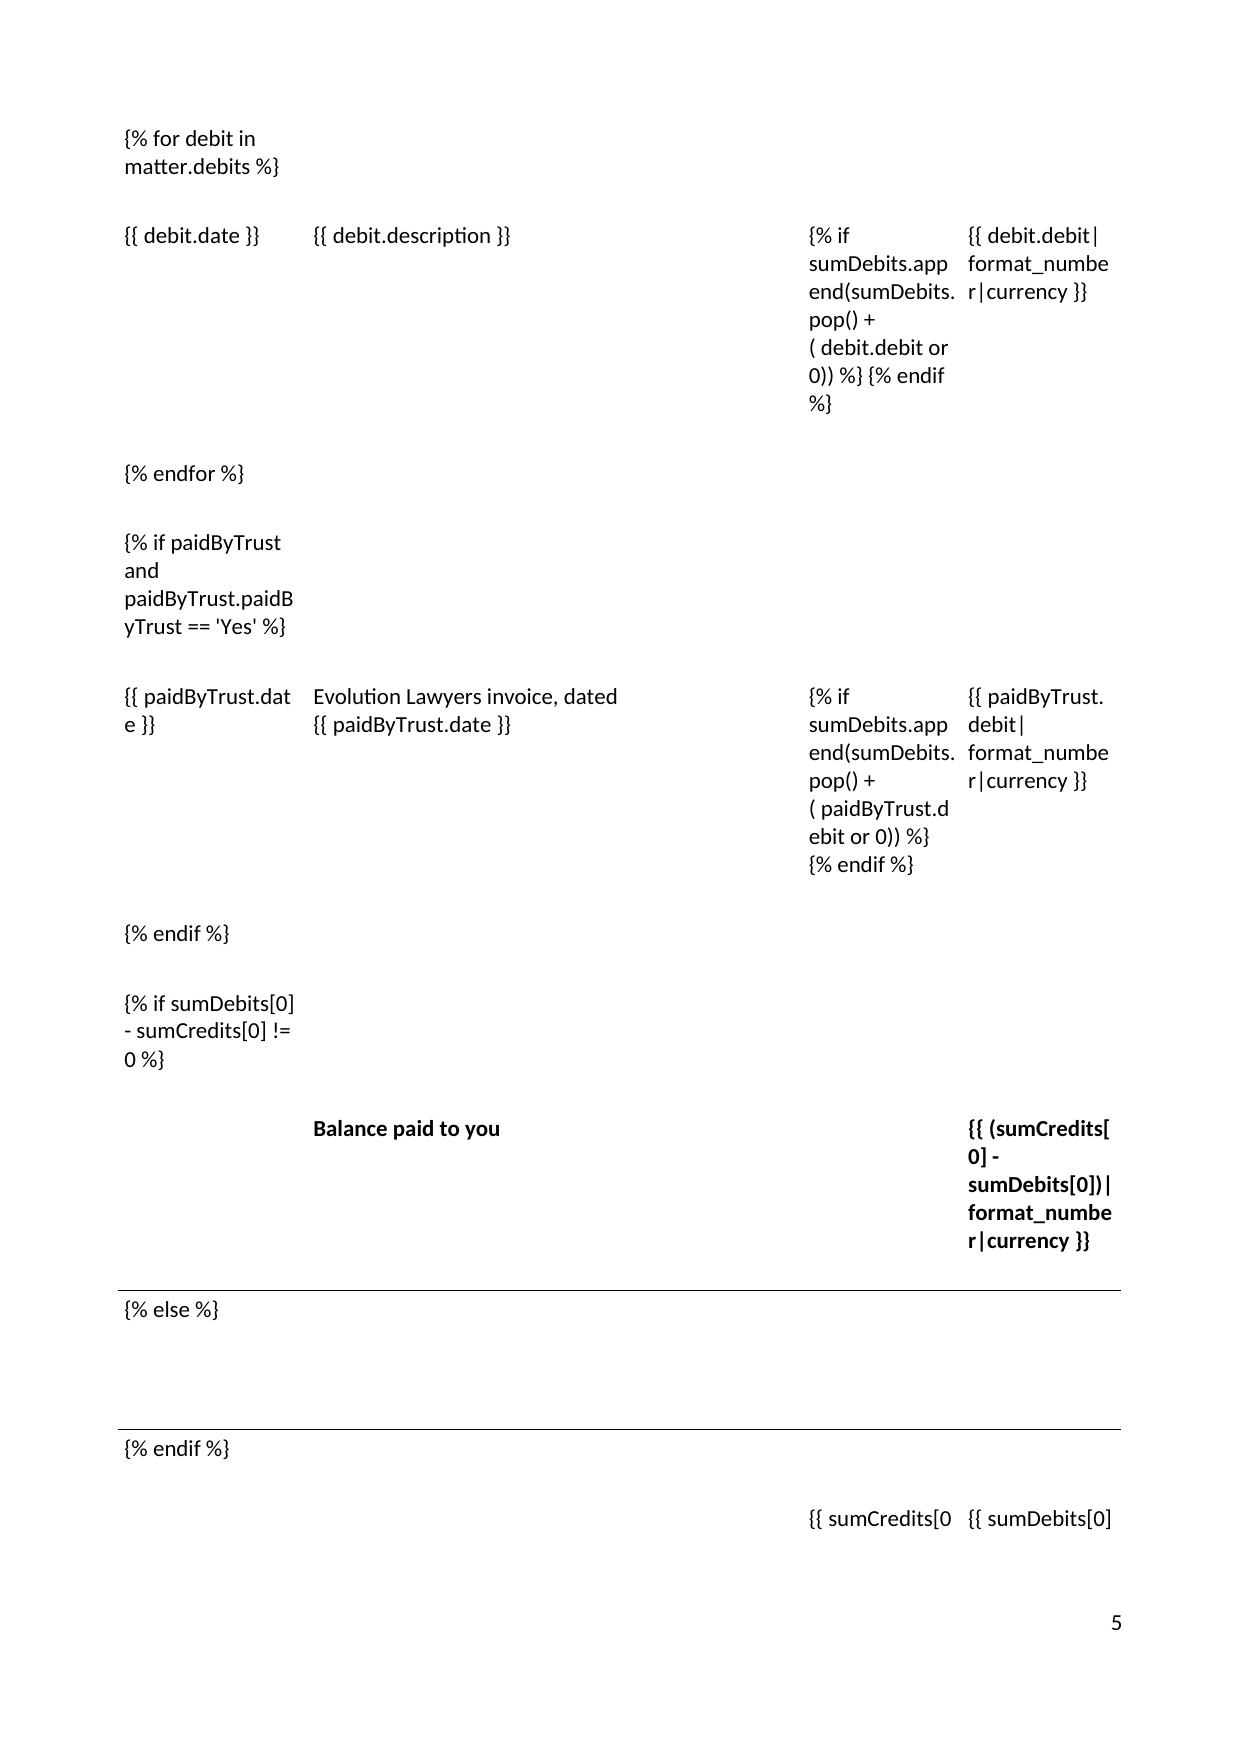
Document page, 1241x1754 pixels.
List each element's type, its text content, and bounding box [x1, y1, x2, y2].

table_cell Balance paid to you [307, 1108, 802, 1289]
table_cell [803, 983, 962, 1108]
table_cell {% else %} [118, 1291, 307, 1359]
table_cell {{ debit.date }} [118, 216, 307, 453]
table_cell [962, 118, 1121, 216]
table_cell [962, 983, 1121, 1108]
table_cell {{ sumDebits[0] [962, 1498, 1121, 1567]
table_cell [307, 983, 802, 1108]
table_cell [803, 523, 962, 676]
table_cell {{ paidByTrust.debit|format_number|currency }} [962, 676, 1121, 913]
table_cell [307, 523, 802, 676]
table_cell [962, 1291, 1121, 1359]
table_cell [962, 453, 1121, 522]
table_cell [803, 1108, 962, 1289]
table_cell Evolution Lawyers invoice, dated {{ paidByTrust.date }} [307, 676, 802, 913]
table_cell {% endfor %} [118, 453, 307, 522]
table_cell [803, 1359, 962, 1428]
table_cell {% endif %} [118, 1430, 307, 1498]
table_cell {% if sumDebits[0] - sumCredits[0] != 0 %} [118, 983, 307, 1108]
table_cell [307, 453, 802, 522]
table_cell {% endif %} [118, 913, 307, 983]
table_cell {% if paidByTrust and paidByTrust.paidByTrust == 'Yes' %} [118, 523, 307, 676]
table_cell [803, 118, 962, 216]
table_cell [803, 453, 962, 522]
table_cell [803, 1430, 962, 1498]
table_cell {{ debit.debit|format_number|currency }} [962, 216, 1121, 453]
table_cell [803, 913, 962, 983]
table_cell [307, 1498, 802, 1567]
table_cell [803, 1291, 962, 1359]
table_cell [307, 1359, 802, 1428]
table_cell {% for debit in matter.debits %} [118, 118, 307, 216]
table_cell {{ (sumCredits[0] - sumDebits[0])|format_number|currency }} [962, 1108, 1121, 1289]
table_cell {{ paidByTrust.date }} [118, 676, 307, 913]
table_cell [118, 1359, 307, 1428]
table_cell {{ debit.description }} [307, 216, 802, 453]
table_cell {% if sumDebits.append(sumDebits.pop() + ( paidByTrust.debit or 0)) %} {% endif %} [803, 676, 962, 913]
table_cell {{ sumCredits[0 [803, 1498, 962, 1567]
table_cell [962, 523, 1121, 676]
table_cell [962, 1430, 1121, 1498]
table_cell {% if sumDebits.append(sumDebits.pop() + ( debit.debit or 0)) %} {% endif %} [803, 216, 962, 453]
table_cell [307, 1430, 802, 1498]
table_cell [962, 913, 1121, 983]
table_cell [307, 118, 802, 216]
table_cell [307, 913, 802, 983]
table_cell [962, 1359, 1121, 1428]
table_cell [118, 1108, 307, 1289]
table_cell [307, 1291, 802, 1359]
table_cell [118, 1498, 307, 1567]
